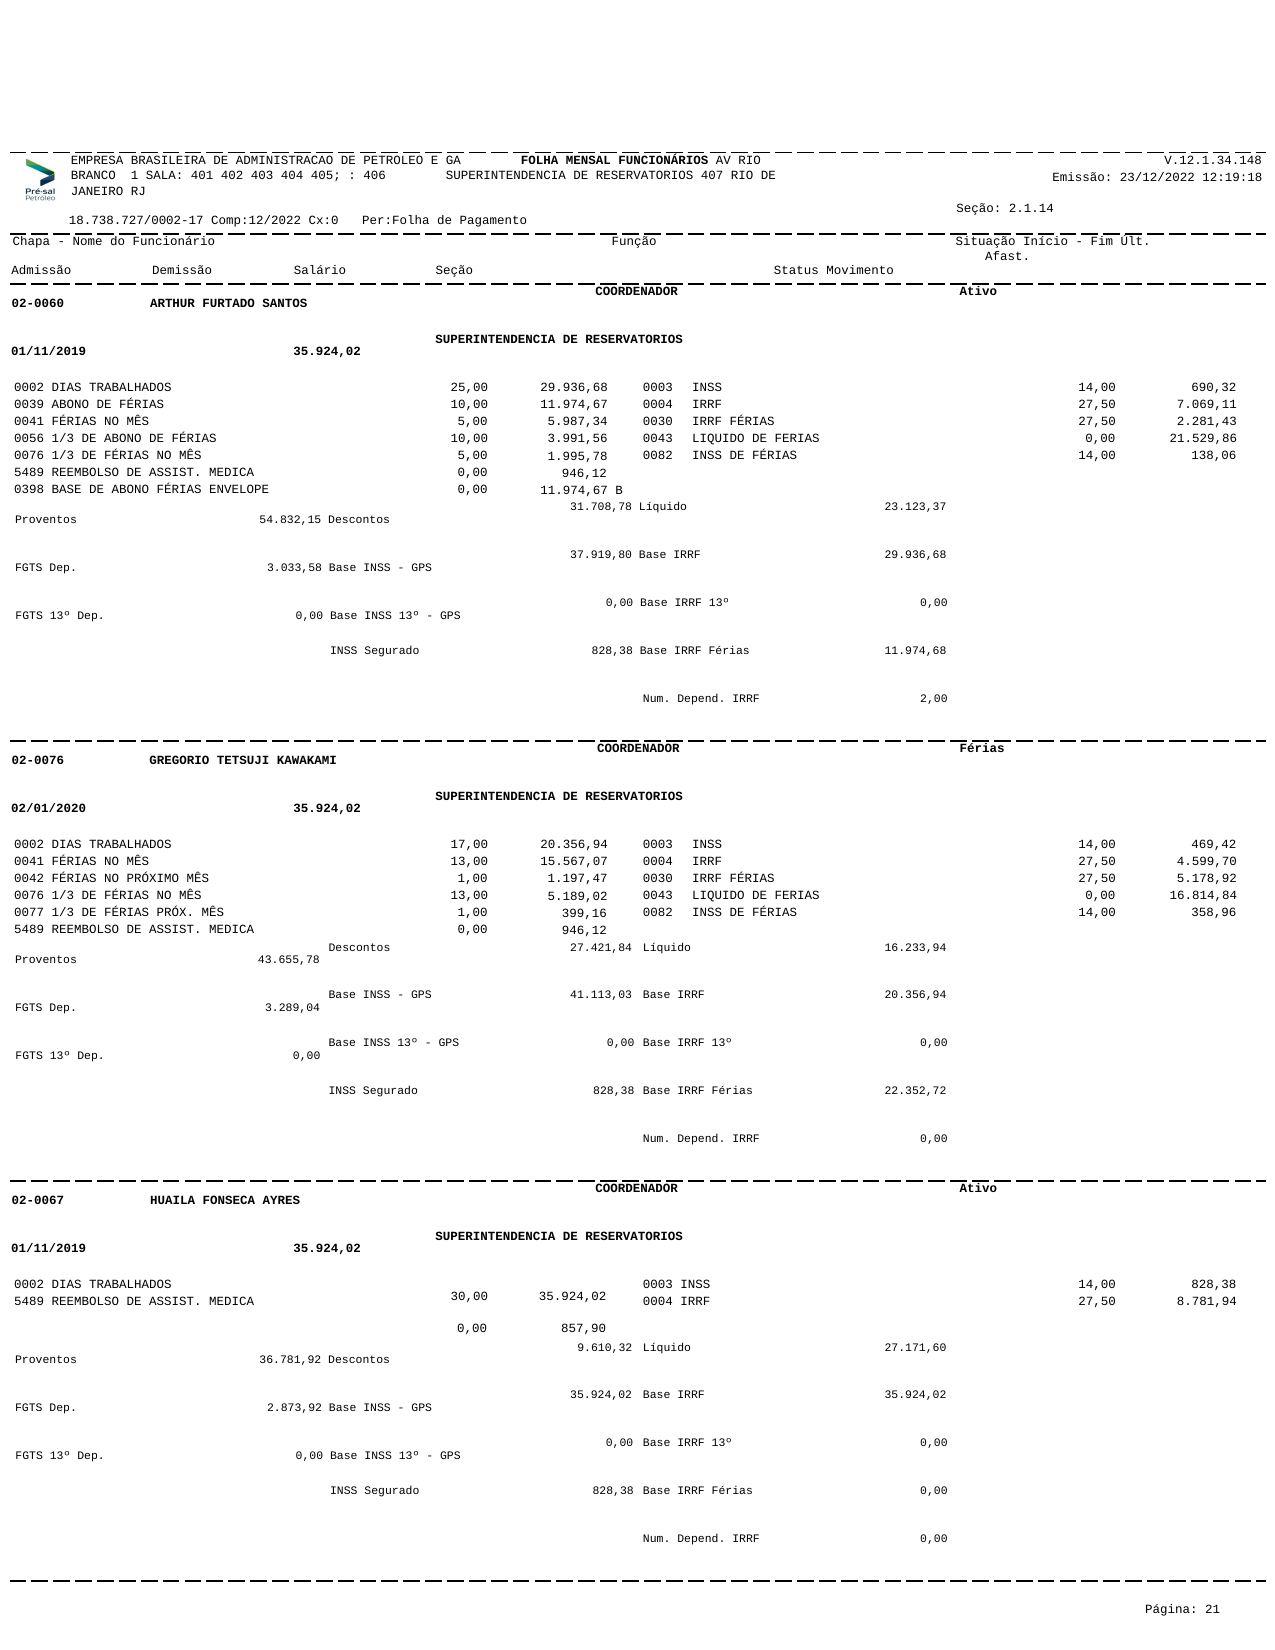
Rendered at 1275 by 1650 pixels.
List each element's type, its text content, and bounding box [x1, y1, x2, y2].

table_cell [1169, 740, 1266, 789]
table_cell [958, 1389, 1078, 1437]
table_cell [958, 1437, 1078, 1484]
table_cell INSS Segurado [328, 1084, 540, 1132]
table_cell [1169, 1533, 1266, 1580]
table_cell 14,00 27,50 27,50 0,00 14,00 [1078, 838, 1169, 941]
table_cell [958, 596, 1078, 644]
table_cell SUPERINTENDENCIA DE RESERVATORIOS [435, 790, 884, 837]
table_cell 0,00 Base IRRF 13º [570, 596, 884, 644]
table_cell 0003 0004 0030 0043 0082 [643, 380, 692, 500]
table_cell [540, 500, 570, 548]
table_cell [1169, 1036, 1266, 1084]
table_cell 02/01/2020 35.924,02 [10, 790, 435, 837]
table_cell Proventos 43.655,78 [10, 941, 328, 988]
table_cell Base IRRF Férias [643, 1485, 884, 1532]
table_cell [540, 1132, 643, 1180]
table_cell [1078, 1341, 1169, 1389]
table_cell 0,00 [884, 1485, 957, 1532]
table_cell [1078, 1036, 1169, 1084]
table_cell [958, 548, 1078, 596]
table_cell 27.421,84 [540, 941, 643, 988]
table_cell Base IRRF 13º [643, 1036, 884, 1084]
table_cell 14,00 27,50 27,50 0,00 14,00 [1078, 380, 1169, 500]
table_cell [1078, 1437, 1169, 1484]
table_cell [1169, 332, 1266, 380]
table_cell [1169, 1132, 1266, 1180]
table_cell 17,00 13,00 1,00 13,00 1,00 0,00 [450, 838, 540, 941]
table_cell [958, 380, 1078, 500]
table_cell 11.974,68 [884, 644, 957, 692]
table_cell 828,38 [570, 1485, 643, 1532]
table_cell [884, 1278, 957, 1341]
table_cell FGTS 13º Dep. 0,00 Base INSS 13º - GPS [10, 596, 570, 644]
table_cell [1169, 941, 1266, 988]
table_cell Num. Depend. IRRF [643, 1132, 884, 1180]
table_cell [1169, 1389, 1266, 1437]
table_cell [1169, 283, 1266, 332]
table_cell 20.356,94 [884, 989, 957, 1036]
table_cell 01/11/2019 35.924,02 [10, 1230, 435, 1278]
table_cell [958, 1278, 1078, 1341]
table_cell [1169, 1230, 1266, 1278]
table_cell 35.924,02 [570, 1389, 643, 1437]
table_cell [958, 1132, 1078, 1180]
table_cell 469,42 4.599,70 5.178,92 16.814,84 358,96 [1169, 838, 1266, 941]
table_cell [328, 838, 450, 941]
table_cell FGTS Dep. 3.289,04 [10, 989, 328, 1036]
table_cell [1078, 644, 1169, 692]
table_cell [1078, 1084, 1169, 1132]
table_cell 828,38 8.781,94 [1169, 1278, 1266, 1341]
table_cell 828,38 Base IRRF Férias [570, 644, 884, 692]
table_cell 0,00 [884, 1437, 957, 1484]
table_cell [884, 1230, 957, 1278]
table_cell [1078, 1132, 1169, 1180]
table_cell [450, 941, 540, 988]
table_cell 29.936,68 [884, 548, 957, 596]
table_cell 14,00 27,50 [1078, 1278, 1169, 1341]
table_cell [884, 790, 957, 837]
table_cell Líquido [643, 941, 884, 988]
table_cell [1078, 740, 1169, 789]
table_cell Líquido [643, 1341, 884, 1389]
table_cell [958, 500, 1078, 548]
table_cell 41.113,03 [540, 989, 643, 1036]
table_cell [10, 692, 570, 740]
table_cell [958, 332, 1078, 380]
table_cell [1078, 1230, 1169, 1278]
table_cell 0,00 [540, 1036, 643, 1084]
table_cell [884, 1180, 957, 1230]
table_cell [1169, 1084, 1266, 1132]
table_cell COORDENADOR [328, 1180, 884, 1230]
table_cell FGTS Dep. 3.033,58 Base INSS - GPS [10, 548, 570, 596]
table_cell [958, 1036, 1078, 1084]
table_cell Ativo [958, 1180, 1078, 1230]
table_cell 2,00 [884, 692, 957, 740]
table_cell [1078, 332, 1169, 380]
table_cell [1169, 1341, 1266, 1389]
table_cell Base INSS 13º - GPS [328, 1036, 540, 1084]
table_cell INSS Segurado [10, 1485, 570, 1532]
table_cell 30,00 35.924,02 0,00 857,90 [450, 1278, 643, 1341]
table_cell Função Seção Status Movimento [435, 233, 957, 283]
table_cell 16.233,94 [884, 941, 957, 988]
table_cell [1169, 1485, 1266, 1532]
table_cell 9.610,32 [570, 1341, 643, 1389]
table_cell Num. Depend. IRRF [643, 1533, 884, 1580]
table_cell Base IRRF 13º [643, 1437, 884, 1484]
table_cell [1169, 548, 1266, 596]
table_cell Ativo [958, 283, 1078, 332]
table_cell 02-0067 HUAILA FONSECA AYRES [10, 1180, 328, 1230]
table_cell 22.352,72 [884, 1084, 957, 1132]
table_cell 02-0060 ARTHUR FURTADO SANTOS [10, 283, 435, 332]
table_cell Férias [958, 740, 1078, 789]
table_cell INSS Segurado [10, 644, 570, 692]
table_cell SUPERINTENDENCIA DE RESERVATORIOS [435, 332, 884, 380]
table_cell [1078, 283, 1169, 332]
table_cell [1078, 596, 1169, 644]
table_cell Descontos [328, 941, 450, 988]
table_cell 0,00 [570, 1437, 643, 1484]
table_cell [1169, 790, 1266, 837]
table_cell Proventos 54.832,15 Descontos [10, 500, 450, 548]
table_cell [958, 941, 1078, 988]
table_cell 690,32 7.069,11 2.281,43 21.529,86 138,06 [1169, 380, 1266, 500]
table_cell [1169, 233, 1266, 283]
table_cell [884, 283, 957, 332]
table_cell [1078, 1389, 1169, 1437]
table_cell 29.936,68 11.974,67 5.987,34 3.991,56 1.995,78 946,12 11.974,67 B [540, 380, 643, 500]
table_cell FGTS 13º Dep. 0,00 Base INSS 13º - GPS [10, 1437, 570, 1484]
table_cell 0002 DIAS TRABALHADOS 5489 REEMBOLSO DE ASSIST. MEDICA [10, 1278, 450, 1341]
table_cell [1169, 1437, 1266, 1484]
table_cell [10, 1084, 328, 1132]
table_cell [1078, 1485, 1169, 1532]
table_cell Chapa - Nome do Funcionário Admissão Demissão Salário [10, 233, 435, 283]
table_cell [884, 838, 957, 941]
table_cell [10, 1533, 570, 1580]
table_cell 0,00 [884, 1533, 957, 1580]
table_cell [1169, 500, 1266, 548]
table_cell [328, 1132, 540, 1180]
table_cell [1078, 1180, 1169, 1230]
table_cell [958, 1341, 1078, 1389]
table_cell COORDENADOR [570, 740, 884, 789]
table_cell 0002 DIAS TRABALHADOS 0041 FÉRIAS NO MÊS 0042 FÉRIAS NO PRÓXIMO MÊS 0076 1/3 DE FÉRIAS NO MÊS 0077 1/3 DE FÉRIAS PRÓX. MÊS 5489 REEMBOLSO DE ASSIST. MEDICA [10, 838, 328, 941]
table_cell 0002 DIAS TRABALHADOS 0039 ABONO DE FÉRIAS 0041 FÉRIAS NO MÊS 0056 1/3 DE ABONO DE FÉRIAS 0076 1/3 DE FÉRIAS NO MÊS 5489 REEMBOLSO DE ASSIST. MEDICA 0398 BASE DE ABONO FÉRIAS ENVELOPE [10, 380, 450, 500]
table_cell FGTS Dep. 2.873,92 Base INSS - GPS [10, 1389, 570, 1437]
table_cell [1078, 1533, 1169, 1580]
table_cell [1169, 644, 1266, 692]
table_cell [958, 644, 1078, 692]
table_cell [958, 692, 1078, 740]
table_cell Situação Início - Fim Últ. Afast. [958, 233, 1169, 283]
table_cell [958, 790, 1078, 837]
table_cell 0003 INSS 0004 IRRF [643, 1278, 884, 1341]
table_cell 25,00 10,00 5,00 10,00 5,00 0,00 0,00 [450, 380, 540, 500]
table_cell 35.924,02 [884, 1389, 957, 1437]
table_cell [958, 989, 1078, 1036]
table_cell [1169, 1180, 1266, 1230]
table_cell 0,00 [884, 1036, 957, 1084]
table_cell 37.919,80 Base IRRF [570, 548, 884, 596]
table_cell 23.123,37 [884, 500, 957, 548]
table_cell Proventos 36.781,92 Descontos [10, 1341, 570, 1389]
table_cell [884, 380, 957, 500]
table_cell INSS IRRF IRRF FÉRIAS LIQUIDO DE FERIAS INSS DE FÉRIAS [692, 838, 884, 941]
table_cell [958, 1084, 1078, 1132]
table_header EMPRESA BRASILEIRA DE ADMINISTRACAO DE PETROLEO E GA FOLHA MENSAL FUNCIONÁRIOS AV RIO BRANCO 1 SALA: 401 402 403 404 405; : 406 SUPERINTENDENCIA DE RESERVATORIOS 407 RIO DE JANEIRO RJ 18.738.727/0002-17 Comp:12/2022 Cx:0 Per:Folha de Pagamento [10, 151, 957, 233]
table_cell [1078, 692, 1169, 740]
table_cell [1169, 596, 1266, 644]
table_cell 20.356,94 15.567,07 1.197,47 5.189,02 399,16 946,12 [540, 838, 643, 941]
table_cell 01/11/2019 35.924,02 [10, 332, 435, 380]
table_cell FGTS 13º Dep. 0,00 [10, 1036, 328, 1084]
table_cell 02-0076 GREGORIO TETSUJI KAWAKAMI [10, 740, 570, 789]
table_cell [10, 1132, 328, 1180]
table_cell Base IRRF Férias [643, 1084, 884, 1132]
table_header V.12.1.34.148 Emissão: 23/12/2022 12:19:18 Seção: 2.1.14 [958, 151, 1266, 233]
table_cell Num. Depend. IRRF [570, 692, 884, 740]
table_cell [1078, 500, 1169, 548]
table_cell [958, 1533, 1078, 1580]
table_cell 31.708,78 Líquido [570, 500, 884, 548]
table_cell SUPERINTENDENCIA DE RESERVATORIOS [435, 1230, 884, 1278]
table_cell [884, 332, 957, 380]
table_cell [1078, 941, 1169, 988]
table_cell INSS IRRF IRRF FÉRIAS LIQUIDO DE FERIAS INSS DE FÉRIAS [692, 380, 884, 500]
table_cell Base INSS - GPS [328, 989, 540, 1036]
table_cell [958, 1485, 1078, 1532]
table_cell [958, 1230, 1078, 1278]
table_cell COORDENADOR [435, 283, 884, 332]
table_cell [450, 500, 540, 548]
table_cell [1169, 692, 1266, 740]
table_cell Base IRRF [643, 989, 884, 1036]
table_cell 0003 0004 0030 0043 0082 [643, 838, 692, 941]
table_cell [1078, 989, 1169, 1036]
table_cell Base IRRF [643, 1389, 884, 1437]
table_cell [884, 740, 957, 789]
table_cell 828,38 [540, 1084, 643, 1132]
table_cell 0,00 [884, 596, 957, 644]
table_cell [1078, 548, 1169, 596]
table_cell 27.171,60 [884, 1341, 957, 1389]
table_cell [958, 838, 1078, 941]
table_cell [1078, 790, 1169, 837]
table_cell 0,00 [884, 1132, 957, 1180]
table_cell [1169, 989, 1266, 1036]
table_cell [570, 1533, 643, 1580]
